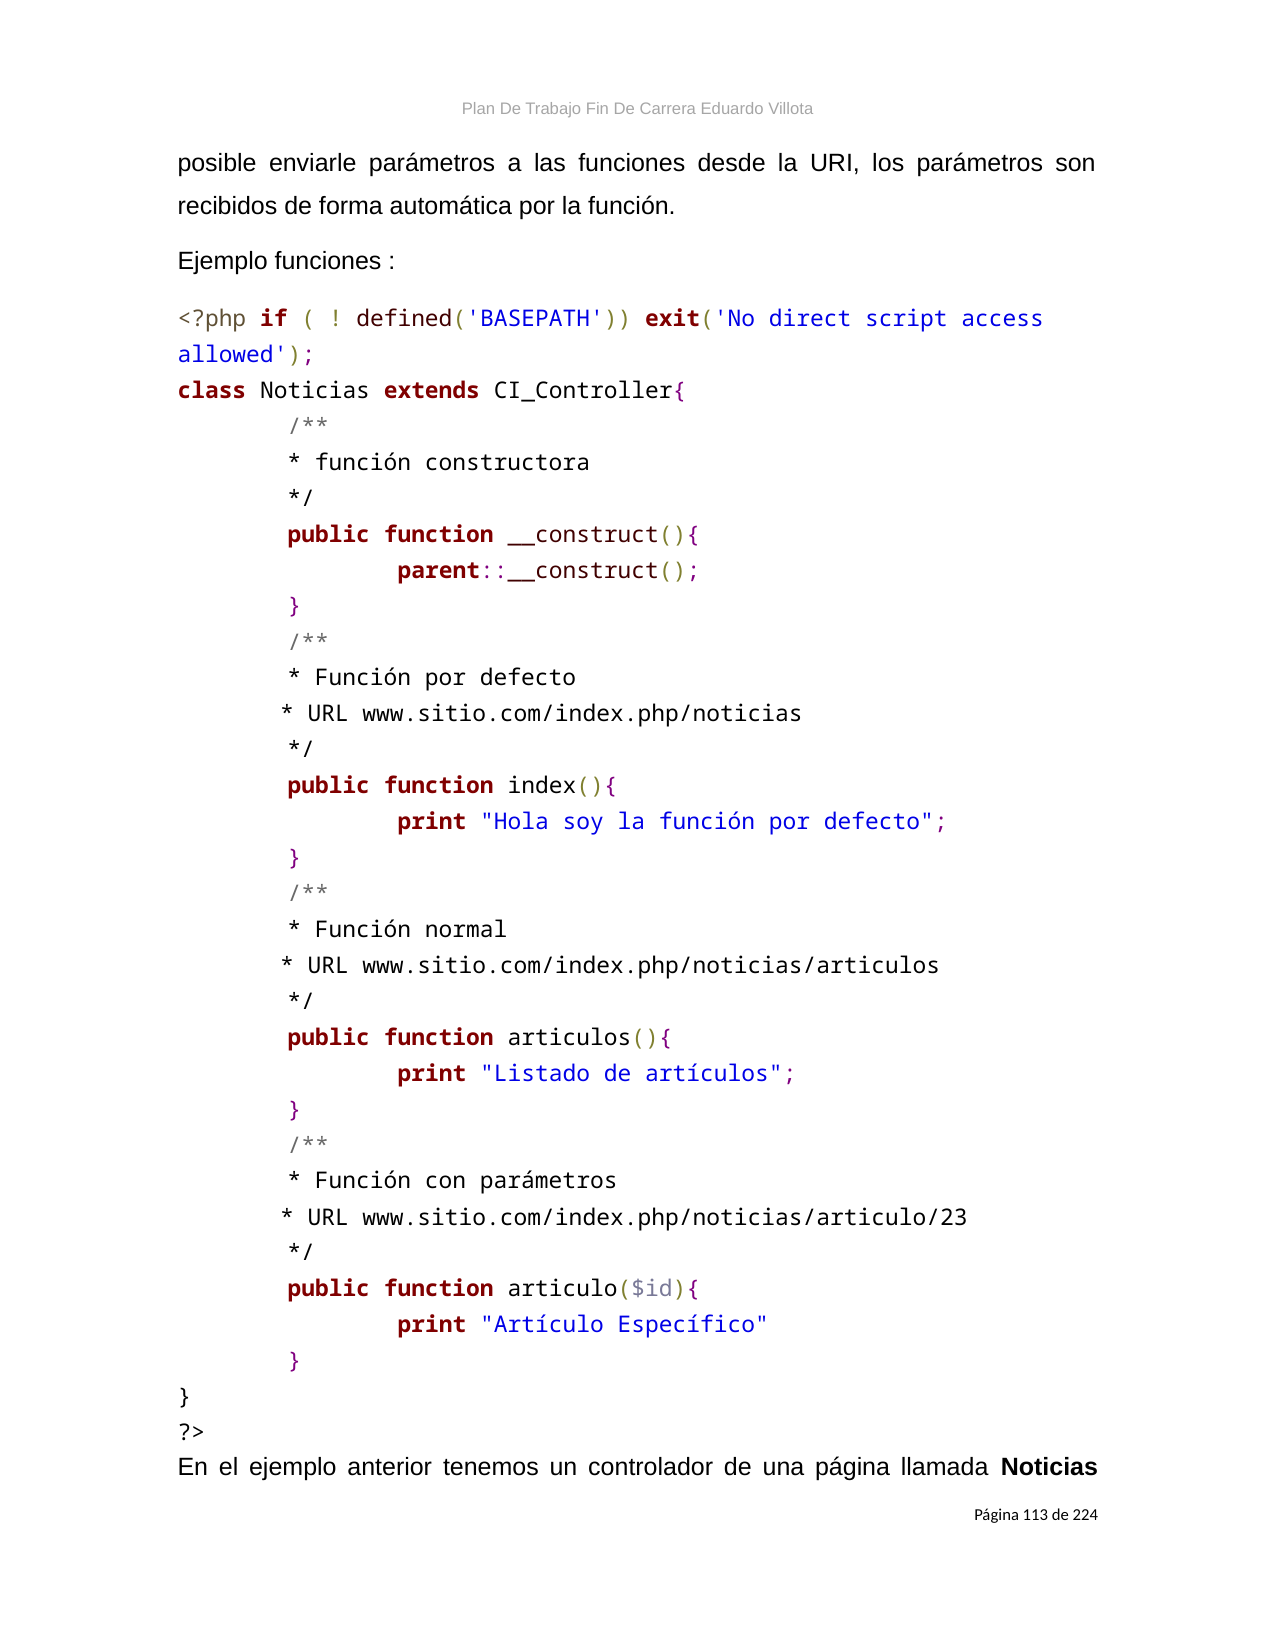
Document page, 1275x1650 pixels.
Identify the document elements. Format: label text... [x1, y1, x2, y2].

text ?> [177, 1416, 1098, 1447]
text class Noticias extends CI_Controller{ [177, 374, 1098, 405]
text <?php if ( ! defined('BASEPATH')) exit('No direct script access allowed'); [177, 302, 1098, 369]
text Ejemplo funciones : [177, 246, 1098, 275]
text * Función por defecto [177, 661, 1098, 693]
text } [177, 841, 1098, 872]
text En el ejemplo anterior tenemos un controlador de una página llamada Noticias [177, 1452, 1098, 1481]
text * URL www.sitio.com/index.php/noticias [177, 697, 1098, 728]
text posible enviarle parámetros a las funciones desde la URI, los parámetros son recibidos de forma automática por la función. [177, 148, 1098, 219]
text } [177, 589, 1098, 621]
text print "Artículo Específico" [177, 1308, 1098, 1339]
text * URL www.sitio.com/index.php/noticias/articulos [177, 949, 1098, 980]
text * URL www.sitio.com/index.php/noticias/articulo/23 [177, 1200, 1098, 1232]
text } [177, 1344, 1098, 1375]
text */ [177, 733, 1098, 764]
text * Función normal [177, 913, 1098, 944]
text * función constructora [177, 446, 1098, 477]
text print "Hola soy la función por defecto"; [177, 805, 1098, 836]
text /** [177, 877, 1098, 908]
text public function articulo($id){ [177, 1272, 1098, 1303]
text public function __construct(){ [177, 518, 1098, 549]
text print "Listado de artículos"; [177, 1057, 1098, 1088]
text /** [177, 625, 1098, 657]
text */ [177, 482, 1098, 513]
text } [177, 1093, 1098, 1124]
text public function index(){ [177, 769, 1098, 800]
text * Función con parámetros [177, 1164, 1098, 1196]
text parent::__construct(); [177, 553, 1098, 585]
text */ [177, 985, 1098, 1016]
text /** [177, 1128, 1098, 1160]
text */ [177, 1236, 1098, 1268]
text } [177, 1380, 1098, 1411]
text /** [177, 410, 1098, 441]
text public function articulos(){ [177, 1021, 1098, 1052]
